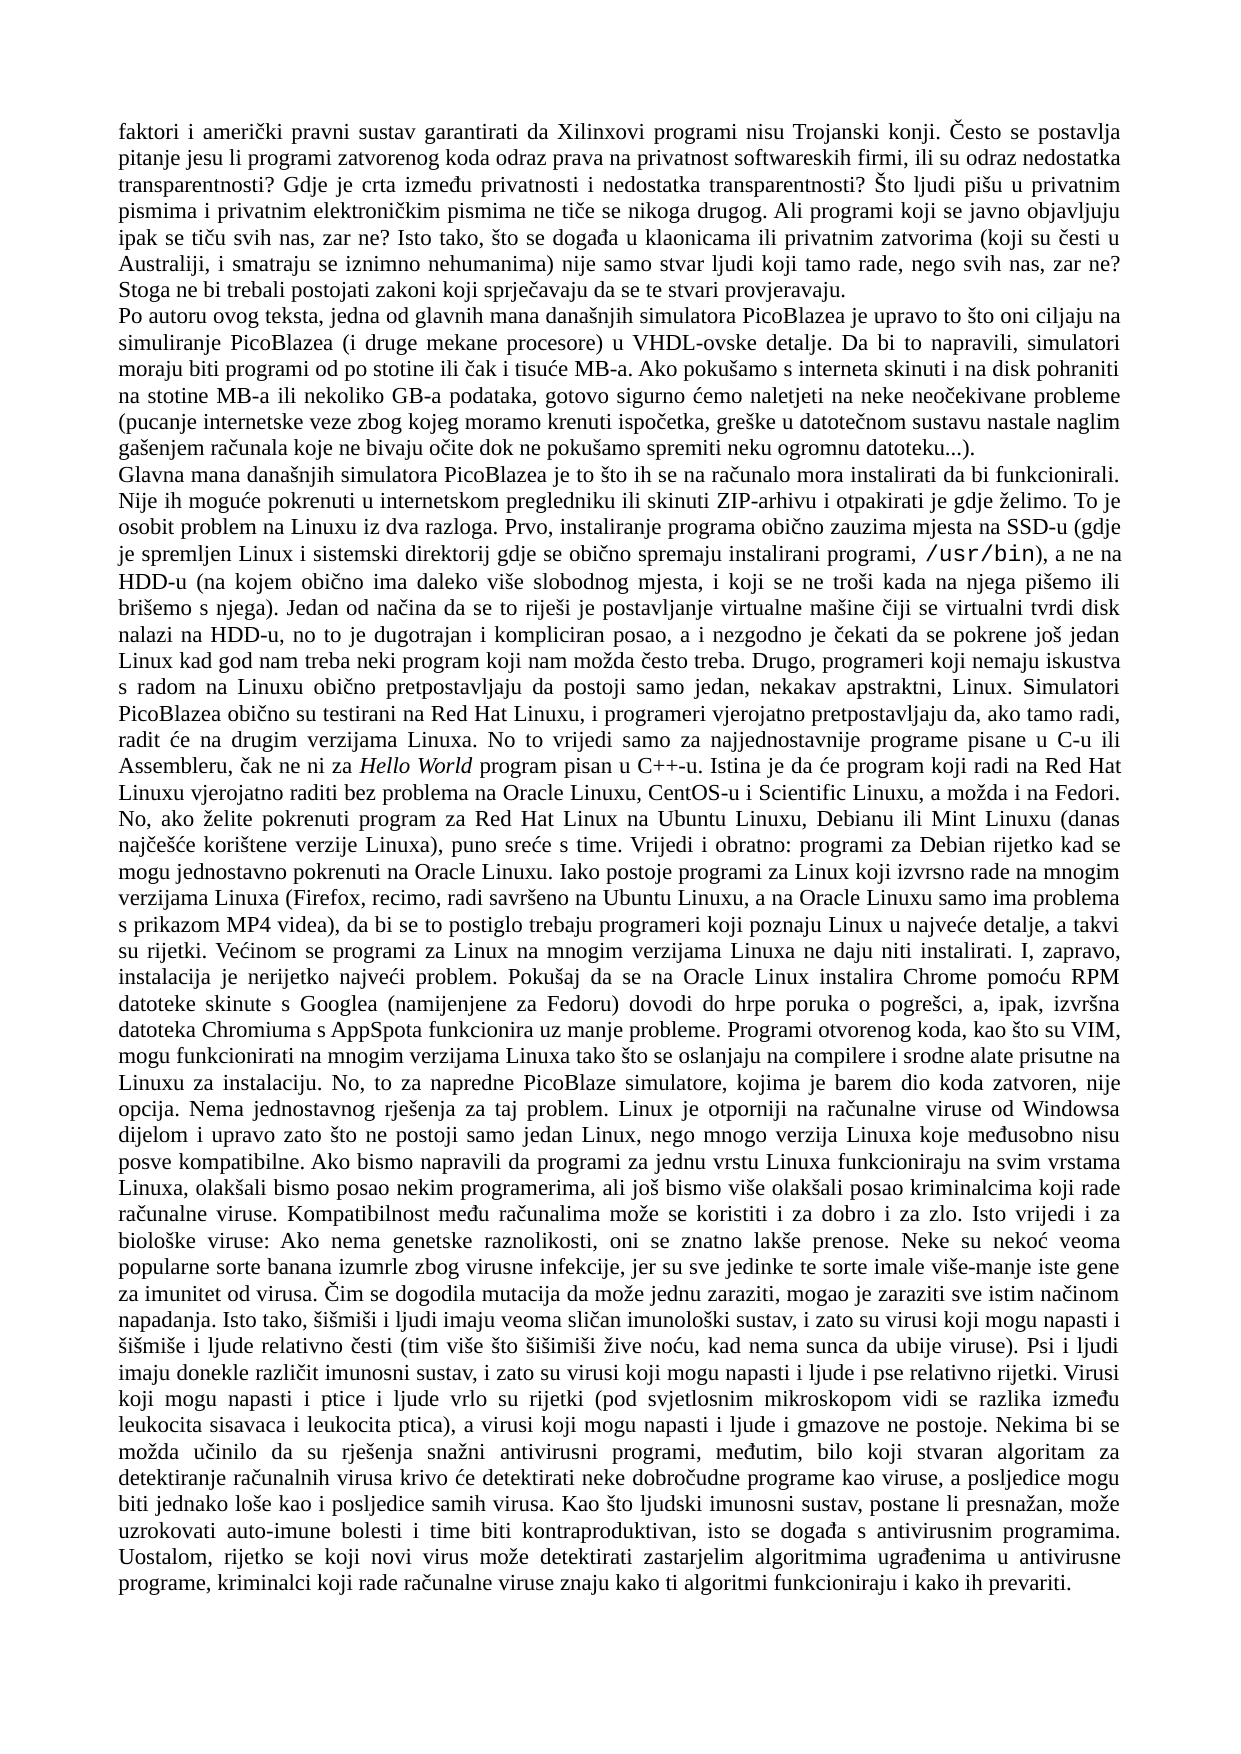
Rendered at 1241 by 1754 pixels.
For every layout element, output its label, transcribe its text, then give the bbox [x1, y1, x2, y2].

text Glavna mana današnjih simulatora PicoBlazea je to što ih se na računalo mora instalirati da bi funkcionirali. Nije ih moguće pokrenuti u internetskom pregledniku ili skinuti ZIP-arhivu i otpakirati je gdje želimo. To je osobit problem na Linuxu iz dva razloga. Prvo, instaliranje programa obično zauzima mjesta na SSD-u (gdje je spremljen Linux i sistemski direktorij gdje se obično spremaju instalirani programi, /usr/bin), a ne na HDD-u (na kojem obično ima daleko više slobodnog mjesta, i koji se ne troši kada na njega pišemo ili brišemo s njega). Jedan od načina da se to riješi je postavljanje virtualne mašine čiji se virtualni tvrdi disk nalazi na HDD-u, no to je dugotrajan i kompliciran posao, a i nezgodno je čekati da se pokrene još jedan Linux kad god nam treba neki program koji nam možda često treba. Drugo, programeri koji nemaju iskustva s radom na Linuxu obično pretpostavljaju da postoji samo jedan, nekakav apstraktni, Linux. Simulatori PicoBlazea obično su testirani na Red Hat Linuxu, i programeri vjerojatno pretpostavljaju da, ako tamo radi, radit će na drugim verzijama Linuxa. No to vrijedi samo za najjednostavnije programe pisane u C-u ili Assembleru, čak ne ni za Hello World program pisan u C++-u. Istina je da će program koji radi na Red Hat Linuxu vjerojatno raditi bez problema na Oracle Linuxu, CentOS-u i Scientific Linuxu, a možda i na Fedori. No, ako želite pokrenuti program za Red Hat Linux na Ubuntu Linuxu, Debianu ili Mint Linuxu (danas najčešće korištene verzije Linuxa), puno sreće s time. Vrijedi i obratno: programi za Debian rijetko kad se mogu jednostavno pokrenuti na Oracle Linuxu. Iako postoje programi za Linux koji izvrsno rade na mnogim verzijama Linuxa (Firefox, recimo, radi savršeno na Ubuntu Linuxu, a na Oracle Linuxu samo ima problema s prikazom MP4 videa), da bi se to postiglo trebaju programeri koji poznaju Linux u najveće detalje, a takvi su rijetki. Većinom se programi za Linux na mnogim verzijama Linuxa ne daju niti instalirati. I, zapravo, instalacija je nerijetko najveći problem. Pokušaj da se na Oracle Linux instalira Chrome pomoću RPM datoteke skinute s Googlea (namijenjene za Fedoru) dovodi do hrpe poruka o pogrešci, a, ipak, izvršna datoteka Chromiuma s AppSpota funkcionira uz manje probleme. Programi otvorenog koda, kao što su VIM, mogu funkcionirati na mnogim verzijama Linuxa tako što se oslanjaju na compilere i srodne alate prisutne na Linuxu za instalaciju. No, to za napredne PicoBlaze simulatore, kojima je barem dio koda zatvoren, nije opcija. Nema jednostavnog rješenja za taj problem. Linux je otporniji na računalne viruse od Windowsa dijelom i upravo zato što ne postoji samo jedan Linux, nego mnogo verzija Linuxa koje međusobno nisu posve kompatibilne. Ako bismo napravili da programi za jednu vrstu Linuxa funkcioniraju na svim vrstama Linuxa, olakšali bismo posao nekim programerima, ali još bismo više olakšali posao kriminalcima koji rade računalne viruse. Kompatibilnost među računalima može se koristiti i za dobro i za zlo. Isto vrijedi i za biološke viruse: Ako nema genetske raznolikosti, oni se znatno lakše prenose. Neke su nekoć veoma popularne sorte banana izumrle zbog virusne infekcije, jer su sve jedinke te sorte imale više-manje iste gene za imunitet od virusa. Čim se dogodila mutacija da može jednu zaraziti, mogao je zaraziti sve istim načinom napadanja. Isto tako, šišmiši i ljudi imaju veoma sličan imunološki sustav, i zato su virusi koji mogu napasti i šišmiše i ljude relativno česti (tim više što šišimiši žive noću, kad nema sunca da ubije viruse). Psi i ljudi imaju donekle različit imunosni sustav, i zato su virusi koji mogu napasti i ljude i pse relativno rijetki. Virusi koji mogu napasti i ptice i ljude vrlo su rijetki (pod svjetlosnim mikroskopom vidi se razlika između leukocita sisavaca i leukocita ptica), a virusi koji mogu napasti i ljude i gmazove ne postoje. Nekima bi se možda učinilo da su rješenja snažni antivirusni programi, međutim, bilo koji stvaran algoritam za detektiranje računalnih virusa krivo će detektirati neke dobročudne programe kao viruse, a posljedice mogu biti jednako loše kao i posljedice samih virusa. Kao što ljudski imunosni sustav, postane li presnažan, može uzrokovati auto-imune bolesti i time biti kontraproduktivan, isto se događa s antivirusnim programima. Uostalom, rijetko se koji novi virus može detektirati zastarjelim algoritmima ugrađenima u antivirusne programe, kriminalci koji rade računalne viruse znaju kako ti algoritmi funkcioniraju i kako ih prevariti. [118, 461, 1122, 1596]
text faktori i američki pravni sustav garantirati da Xilinxovi programi nisu Trojanski konji. Često se postavlja pitanje jesu li programi zatvorenog koda odraz prava na privatnost softwareskih firmi, ili su odraz nedostatka transparentnosti? Gdje je crta između privatnosti i nedostatka transparentnosti? Što ljudi pišu u privatnim pismima i privatnim elektroničkim pismima ne tiče se nikoga drugog. Ali programi koji se javno objavljuju ipak se tiču svih nas, zar ne? Isto tako, što se događa u klaonicama ili privatnim zatvorima (koji su česti u Australiji, i smatraju se iznimno nehumanima) nije samo stvar ljudi koji tamo rade, nego svih nas, zar ne? Stoga ne bi trebali postojati zakoni koji sprječavaju da se te stvari provjeravaju. [118, 118, 1122, 303]
text Po autoru ovog teksta, jedna od glavnih mana današnjih simulatora PicoBlazea je upravo to što oni ciljaju na simuliranje PicoBlazea (i druge mekane procesore) u VHDL-ovske detalje. Da bi to napravili, simulatori moraju biti programi od po stotine ili čak i tisuće MB-a. Ako pokušamo s interneta skinuti i na disk pohraniti na stotine MB-a ili nekoliko GB-a podataka, gotovo sigurno ćemo naletjeti na neke neočekivane probleme (pucanje internetske veze zbog kojeg moramo krenuti ispočetka, greške u datotečnom sustavu nastale naglim gašenjem računala koje ne bivaju očite dok ne pokušamo spremiti neku ogromnu datoteku...). [118, 303, 1122, 461]
